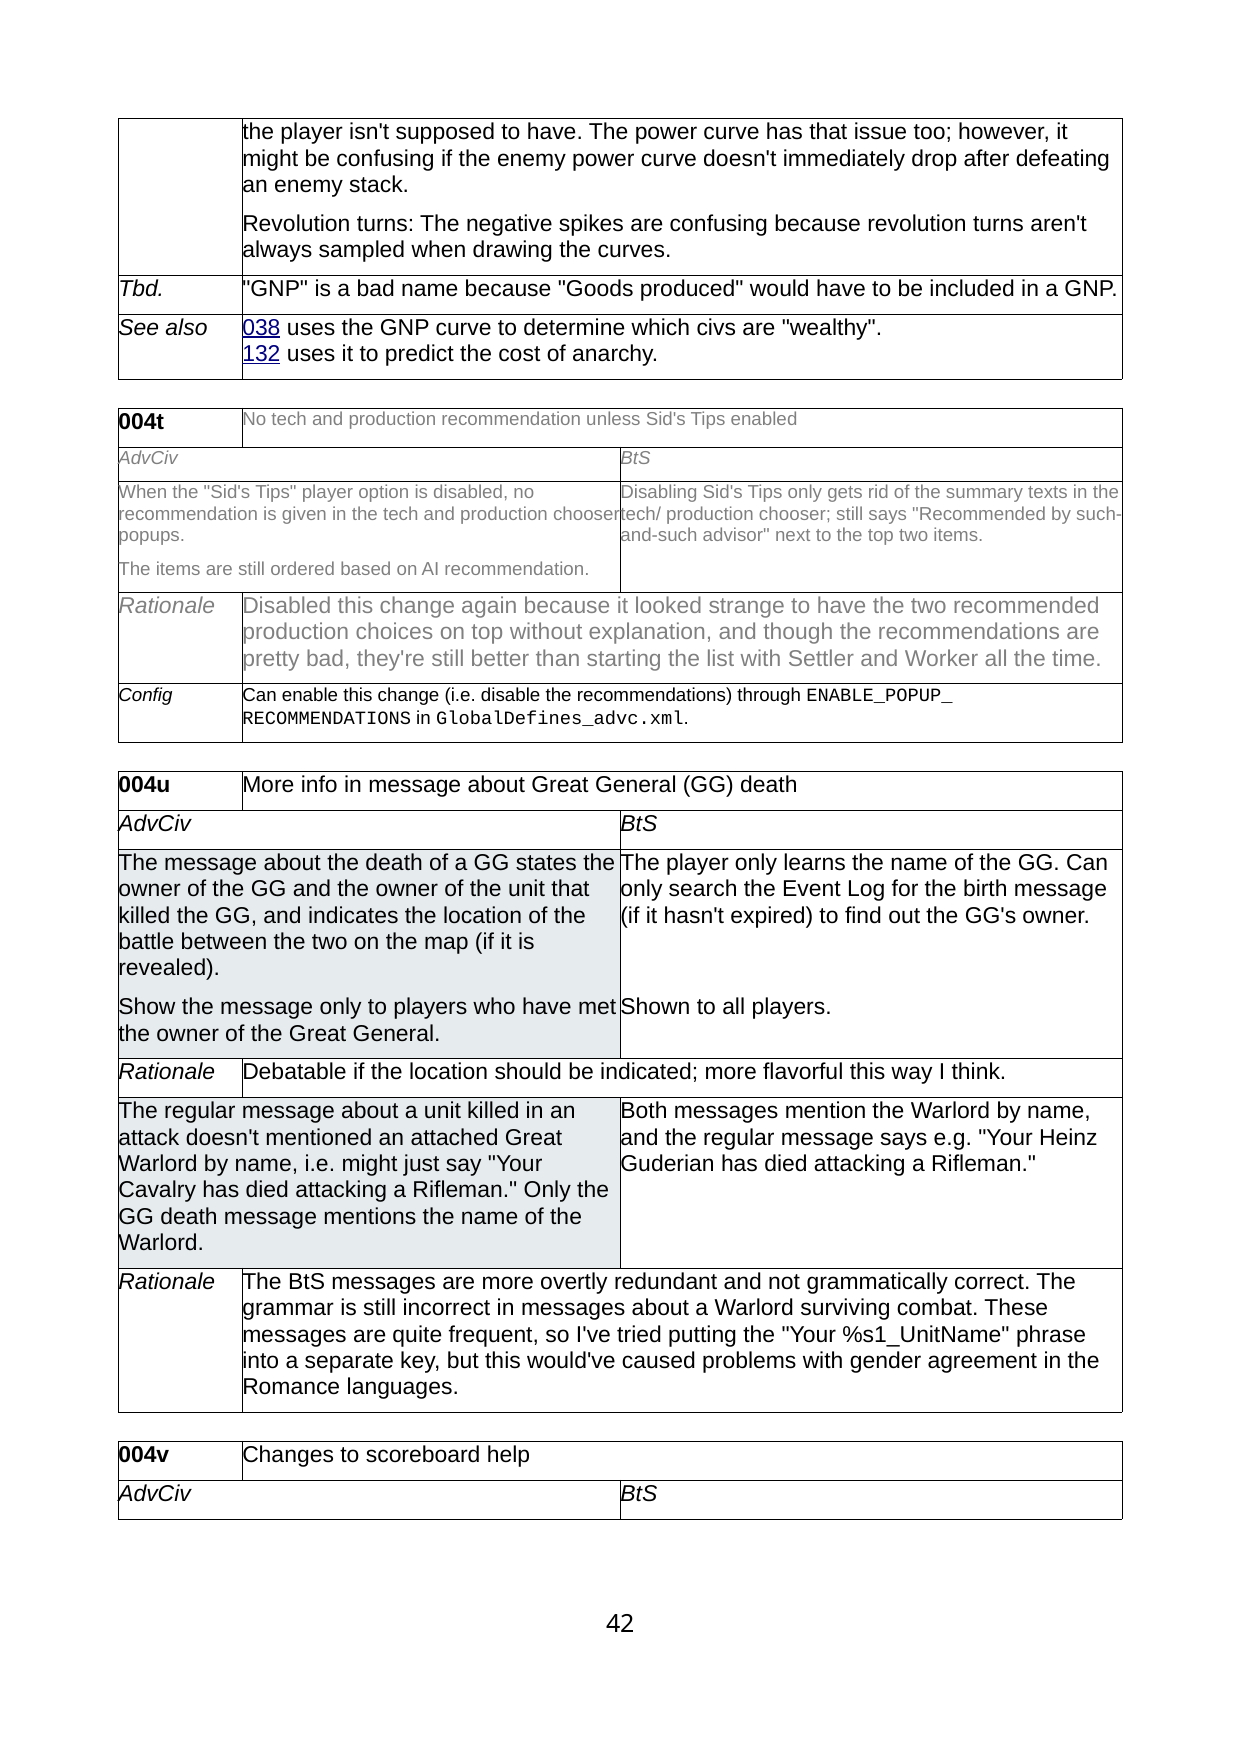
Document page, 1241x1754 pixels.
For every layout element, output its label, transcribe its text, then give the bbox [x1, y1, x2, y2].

table_cell Rationale [119, 593, 242, 683]
table_cell Disabled this change again because it looked strange to have the two recommended production choices on top without explanation, and though the recommendations are pretty bad, they're still better than starting the list with Settler and Worker all the time. [243, 593, 1122, 683]
table_header Changes to scoreboard help [243, 1442, 1122, 1480]
table_cell AdvCiv [119, 811, 620, 849]
table_cell Debatable if the location should be indicated; more flavorful this way I think. [243, 1059, 1122, 1097]
table_cell The BtS messages are more overtly redundant and not grammatically correct. The grammar is still incorrect in messages about a Warlord surviving combat. These messages are quite frequent, so I've tried putting the "Your %s1_UnitName" phrase into a separate key, but this would've caused problems with gender agreement in the Romance languages. [243, 1269, 1122, 1412]
table_cell The message about the death of a GG states the owner of the GG and the owner of the unit that killed the GG, and indicates the location of the battle between the two on the map (if it is revealed). Show the message only to players who have met the owner of the Great General. [119, 850, 620, 1058]
table_header More info in message about Great General (GG) death [243, 772, 1122, 810]
table_cell The player only learns the name of the GG. Can only search the Event Log for the birth message (if it hasn't expired) to find out the GG's owner. Shown to all players. [621, 850, 1122, 1058]
table_cell Can enable this change (i.e. disable the recommendations) through ENABLE_POPUP_ RECOMMENDATIONS in GlobalDefines_advc.xml. [243, 684, 1122, 742]
table_cell "GNP" is a bad name because "Goods produced" would have to be included in a GNP. [243, 276, 1122, 314]
table_cell BtS [621, 1481, 1122, 1518]
table_cell BtS [621, 448, 1122, 481]
table_cell Both messages mention the Warlord by name, and the regular message says e.g. "Your Heinz Guderian has died attacking a Rifleman." [621, 1098, 1122, 1268]
table_cell When the "Sid's Tips" player option is disabled, no recommendation is given in the tech and production chooser popups. The items are still ordered based on AI recommendation. [119, 482, 620, 592]
table_header 004t [119, 409, 242, 447]
table_cell Rationale [119, 1059, 242, 1097]
table_cell 038 uses the GNP curve to determine which civs are "wealthy". 132 uses it to predict the cost of anarchy. [243, 315, 1122, 379]
table_cell AdvCiv [119, 1481, 620, 1518]
table_cell Disabling Sid's Tips only gets rid of the summary texts in the tech/ production chooser; still says "Recommended by such-and-such advisor" next to the top two items. [621, 482, 1122, 592]
table_cell Config [119, 684, 242, 742]
table_cell The regular message about a unit killed in an attack doesn't mentioned an attached Great Warlord by name, i.e. might just say "Your Cavalry has died attacking a Rifleman." Only the GG death message mentions the name of the Warlord. [119, 1098, 620, 1268]
table_header No tech and production recommendation unless Sid's Tips enabled [243, 409, 1122, 447]
table_cell [119, 119, 242, 275]
table_cell See also [119, 315, 242, 379]
table_cell BtS [621, 811, 1122, 849]
table_cell Tbd. [119, 276, 242, 314]
table_header 004u [119, 772, 242, 810]
table_cell Rationale [119, 1269, 242, 1412]
table_cell AdvCiv [119, 448, 620, 481]
table_header 004v [119, 1442, 242, 1480]
table_cell the player isn't supposed to have. The power curve has that issue too; however, it might be confusing if the enemy power curve doesn't immediately drop after defeating an enemy stack. Revolution turns: The negative spikes are confusing because revolution turns aren't always sampled when drawing the curves. [243, 119, 1122, 275]
